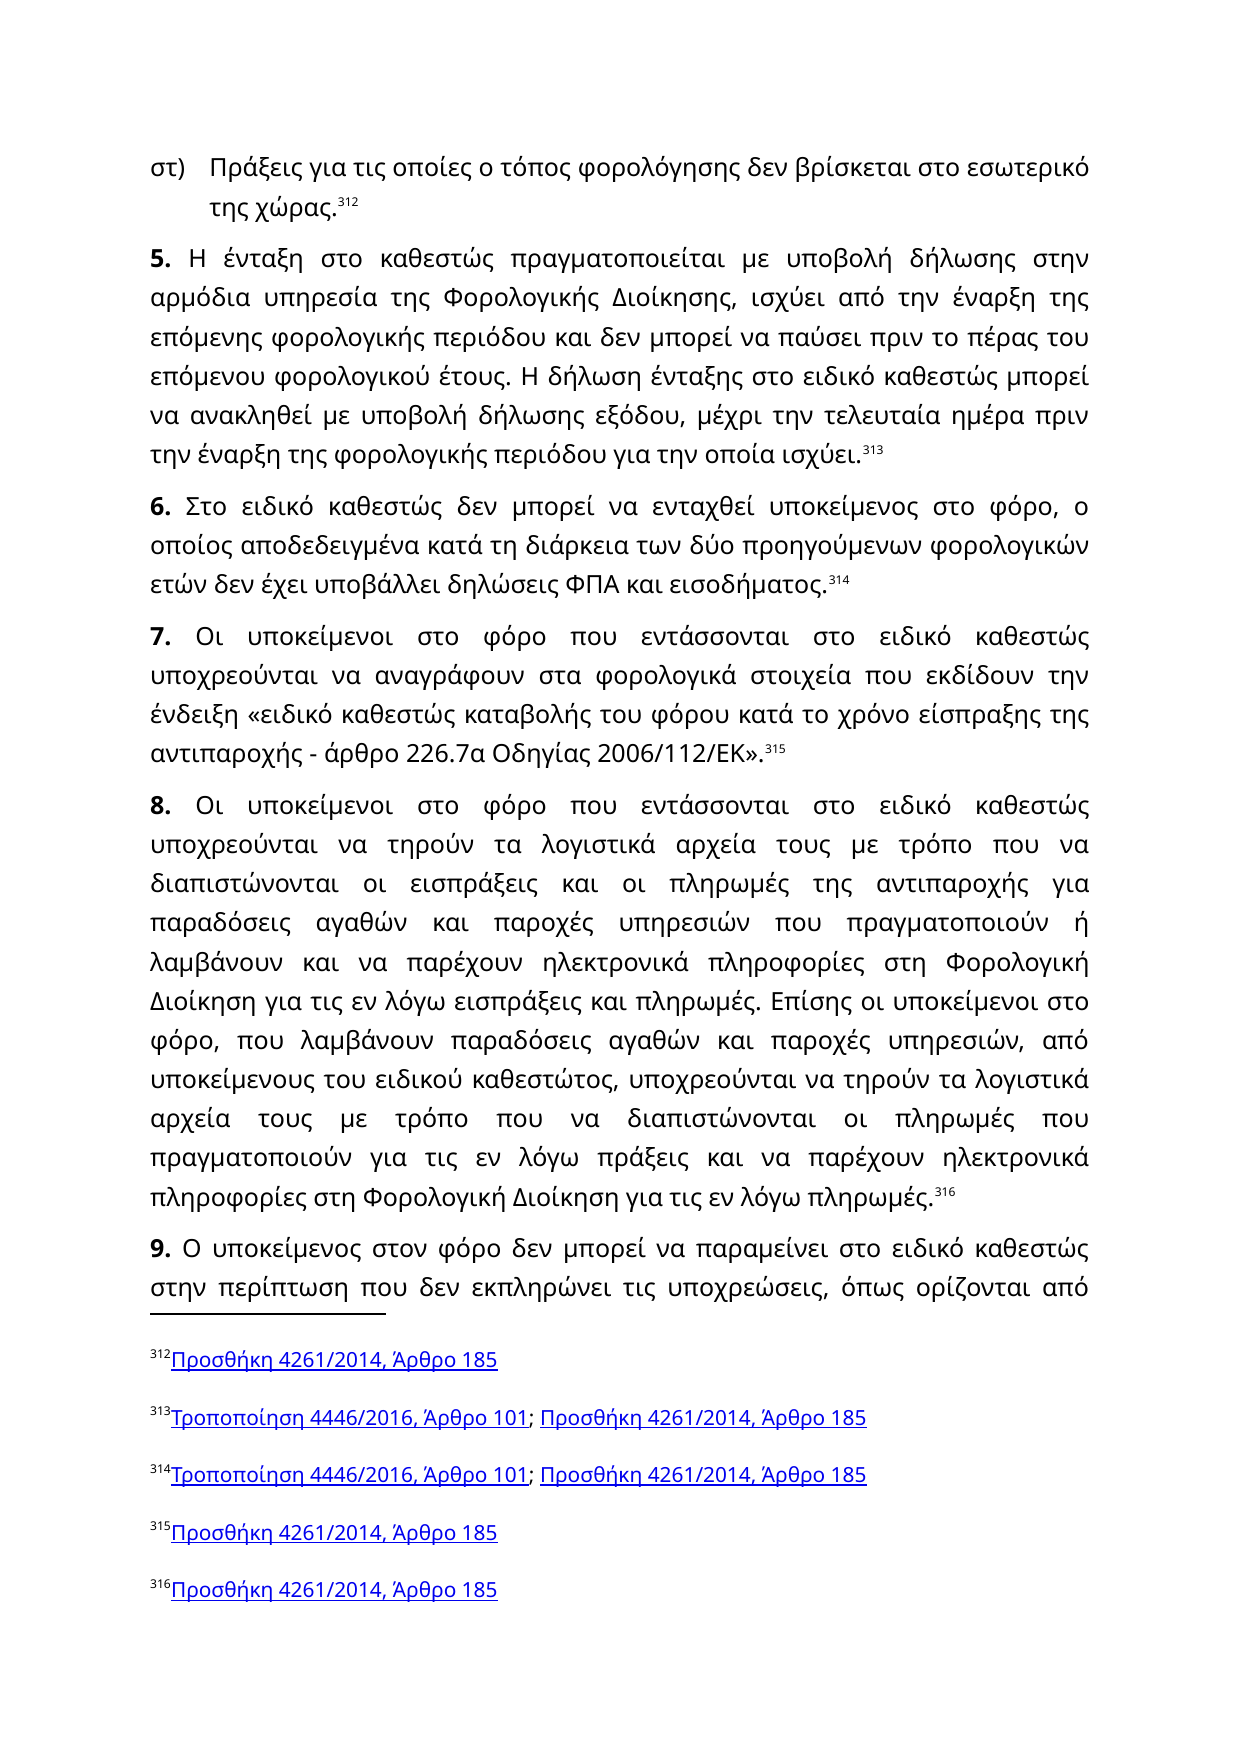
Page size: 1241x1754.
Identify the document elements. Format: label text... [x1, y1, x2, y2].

text 7. Οι υποκείμενοι στο φόρο που εντάσσονται στο ειδικό καθεστώς υποχρεούνται να αναγράφουν στα φορολογικά στοιχεία που εκδίδουν την ένδειξη «ειδικό καθεστώς καταβολής του φόρου κατά το χρόνο είσπραξης της αντιπαροχής - άρθρο 226.7α Οδηγίας 2006/112/ΕΚ». [150, 618, 1090, 770]
text 9. Ο υποκείμενος στον φόρο δεν μπορεί να παραμείνει στο ειδικό καθεστώς στην περίπτωση που δεν εκπληρώνει τις υποχρεώσεις, όπως ορίζονται από [150, 1231, 1090, 1304]
list στ) Πράξεις για τις οποίες ο τόπος φορολόγησης δεν βρίσκεται στο εσωτερικό της χώρας. [150, 150, 1090, 223]
text Τροποποίηση 4446/2016, Άρθρο 101; Προσθήκη 4261/2014, Άρθρο 185 [150, 1460, 1090, 1489]
text 5. Η ένταξη στο καθεστώς πραγματοποιείται με υποβολή δήλωσης στην αρμόδια υπηρεσία της Φορολογικής Διοίκησης, ισχύει από την έναρξη της επόμενης φορολογικής περιόδου και δεν μπορεί να παύσει πριν το πέρας του επόμενου φορολογικού έτους. Η δήλωση ένταξης στο ειδικό καθεστώς μπορεί να ανακληθεί με υποβολή δήλωσης εξόδου, μέχρι την τελευταία ημέρα πριν την έναρξη της φορολογικής περιόδου για την οποία ισχύει. [150, 241, 1090, 471]
text Τροποποίηση 4446/2016, Άρθρο 101; Προσθήκη 4261/2014, Άρθρο 185 [150, 1403, 1090, 1431]
text Προσθήκη 4261/2014, Άρθρο 185 [150, 1576, 1090, 1604]
text Προσθήκη 4261/2014, Άρθρο 185 [150, 1518, 1090, 1546]
text 6. Στο ειδικό καθεστώς δεν μπορεί να ενταχθεί υποκείμενος στο φόρο, ο οποίος αποδεδειγμένα κατά τη διάρκεια των δύο προηγούμενων φορολογικών ετών δεν έχει υποβάλλει δηλώσεις ΦΠΑ και εισοδήματος. [150, 488, 1090, 601]
text Προσθήκη 4261/2014, Άρθρο 185 [150, 1345, 1090, 1373]
text 8. Οι υποκείμενοι στο φόρο που εντάσσονται στο ειδικό καθεστώς υποχρεούνται να τηρούν τα λογιστικά αρχεία τους με τρόπο που να διαπιστώνονται οι εισπράξεις και οι πληρωμές της αντιπαροχής για παραδόσεις αγαθών και παροχές υπηρεσιών που πραγματοποιούν ή λαμβάνουν και να παρέχουν ηλεκτρονικά πληροφορίες στη Φορολογική Διοίκηση για τις εν λόγω εισπράξεις και πληρωμές. Επίσης οι υποκείμενοι στο φόρο, που λαμβάνουν παραδόσεις αγαθών και παροχές υπηρεσιών, από υποκείμενους του ειδικού καθεστώτος, υποχρεούνται να τηρούν τα λογιστικά αρχεία τους με τρόπο που να διαπιστώνονται οι πληρωμές που πραγματοποιούν για τις εν λόγω πράξεις και να παρέχουν ηλεκτρονικά πληροφορίες στη Φορολογική Διοίκηση για τις εν λόγω πληρωμές. [150, 787, 1090, 1213]
